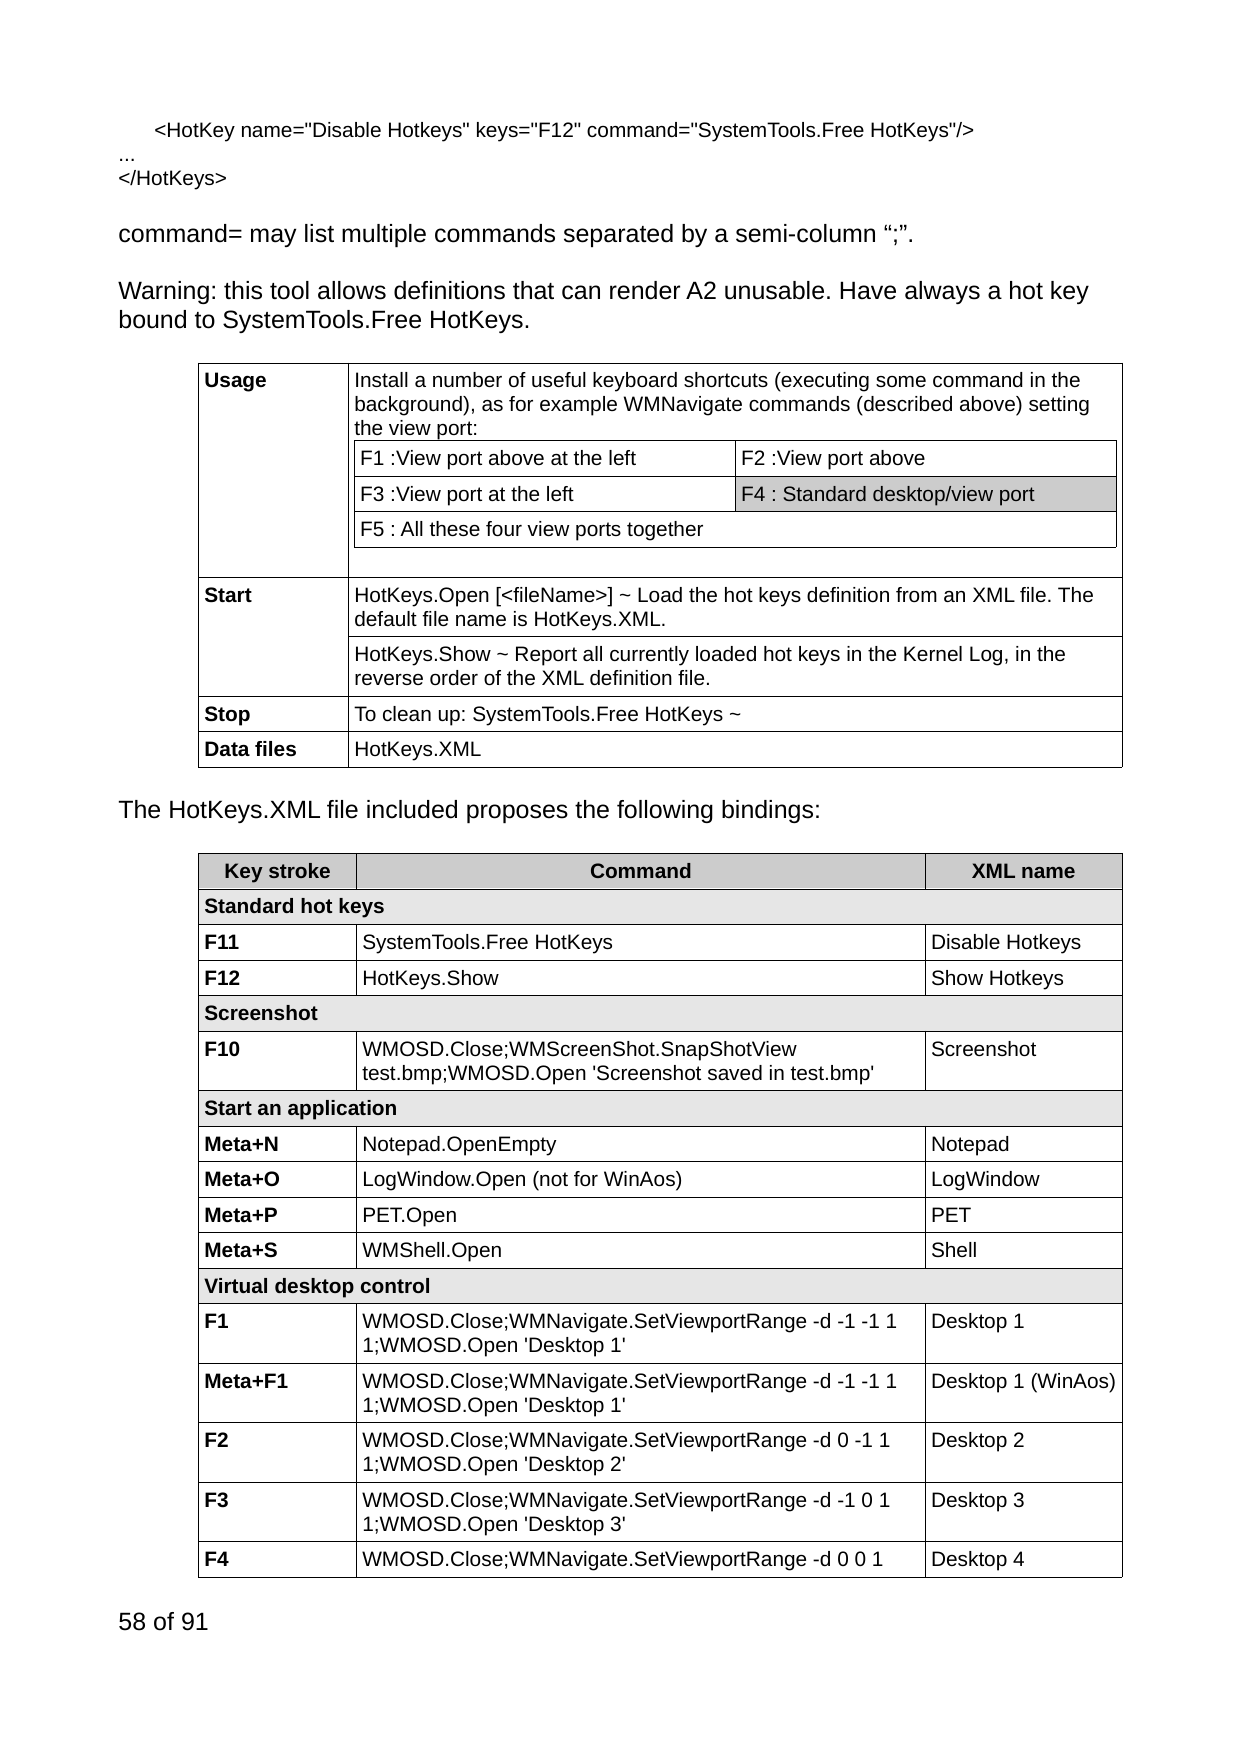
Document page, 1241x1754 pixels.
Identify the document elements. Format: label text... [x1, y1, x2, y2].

table_cell Screenshot [926, 1032, 1122, 1090]
table_cell F5 : All these four view ports together [355, 512, 1116, 547]
table_cell HotKeys.Show ~ Report all currently loaded hot keys in the Kernel Log, in the reverse order of the XML definition file. [349, 637, 1122, 696]
table_cell Desktop 1 [926, 1304, 1122, 1363]
table_cell F12 [199, 961, 356, 995]
table_cell Show Hotkeys [926, 961, 1122, 995]
table_header XML name [926, 854, 1122, 888]
table_cell F11 [199, 925, 356, 959]
table_cell Start an application [199, 1091, 1122, 1126]
table_cell Desktop 1 (WinAos) [926, 1364, 1122, 1422]
table_cell F10 [199, 1032, 356, 1090]
table_cell Meta+S [199, 1233, 356, 1268]
table_cell Meta+N [199, 1127, 356, 1161]
table_cell Virtual desktop control [199, 1269, 1122, 1303]
table_cell HotKeys.Open [<fileName>] ~ Load the hot keys definition from an XML file. The default file name is HotKeys.XML. [349, 578, 1122, 636]
table_cell F3 [199, 1483, 356, 1541]
table_cell HotKeys.Show [357, 961, 925, 995]
table_cell Notepad.OpenEmpty [357, 1127, 925, 1161]
table_header Key stroke [199, 854, 356, 888]
table_header Command [357, 854, 925, 888]
table_cell Standard hot keys [199, 890, 1122, 924]
table_cell LogWindow.Open (not for WinAos) [357, 1162, 925, 1197]
table_cell Stop [199, 697, 348, 731]
table_cell WMOSD.Close;WMScreenShot.SnapShotView test.bmp;WMOSD.Open 'Screenshot saved in test.bmp' [357, 1032, 925, 1090]
table_cell F3 :View port at the left [355, 477, 735, 511]
text <HotKey name="Disable Hotkeys" keys="F12" command="SystemTools.Free HotKeys"/> [118, 118, 1122, 142]
table_cell Meta+O [199, 1162, 356, 1197]
table_cell Shell [926, 1233, 1122, 1268]
table_header Usage [199, 364, 348, 577]
table_cell WMOSD.Close;WMNavigate.SetViewportRange -d -1 -1 1 1;WMOSD.Open 'Desktop 1' [357, 1364, 925, 1422]
table_cell WMOSD.Close;WMNavigate.SetViewportRange -d 0 0 1 [357, 1542, 925, 1577]
table_cell To clean up: SystemTools.Free HotKeys ~ [349, 697, 1122, 731]
table_cell PET.Open [357, 1198, 925, 1232]
text </HotKeys> [118, 166, 1122, 219]
table_cell Desktop 4 [926, 1542, 1122, 1577]
table_cell Notepad [926, 1127, 1122, 1161]
table_cell F1 [199, 1304, 356, 1363]
table_cell Meta+P [199, 1198, 356, 1232]
table_header F1 :View port above at the left [355, 441, 735, 476]
text The HotKeys.XML file included proposes the following bindings: [118, 795, 1122, 824]
table_cell LogWindow [926, 1162, 1122, 1197]
text Warning: this tool allows definitions that can render A2 unusable. Have always a hot key bound to SystemTools.Free HotKeys. [118, 276, 1122, 334]
table_cell Data files [199, 732, 348, 767]
table_cell F4 : Standard desktop/view port [736, 477, 1116, 511]
table_cell F2 [199, 1423, 356, 1482]
table_cell WMShell.Open [357, 1233, 925, 1268]
table_cell Desktop 2 [926, 1423, 1122, 1482]
table_cell Disable Hotkeys [926, 925, 1122, 959]
table_cell F4 [199, 1542, 356, 1577]
table_cell Meta+F1 [199, 1364, 356, 1422]
table_cell WMOSD.Close;WMNavigate.SetViewportRange -d -1 0 1 1;WMOSD.Open 'Desktop 3' [357, 1483, 925, 1541]
text ... [118, 142, 1122, 166]
table_cell WMOSD.Close;WMNavigate.SetViewportRange -d -1 -1 1 1;WMOSD.Open 'Desktop 1' [357, 1304, 925, 1363]
text command= may list multiple commands separated by a semi-column “;”. [118, 219, 1122, 247]
table_cell PET [926, 1198, 1122, 1232]
table_cell Desktop 3 [926, 1483, 1122, 1541]
table_header F2 :View port above [736, 441, 1116, 476]
table_header Install a number of useful keyboard shortcuts (executing some command in the background), as for example WMNavigate commands (described above) setting the view port: [349, 364, 1122, 577]
table_cell Screenshot [199, 996, 1122, 1031]
table_cell WMOSD.Close;WMNavigate.SetViewportRange -d 0 -1 1 1;WMOSD.Open 'Desktop 2' [357, 1423, 925, 1482]
table_cell Start [199, 578, 348, 696]
table_cell HotKeys.XML [349, 732, 1122, 767]
table_cell SystemTools.Free HotKeys [357, 925, 925, 959]
